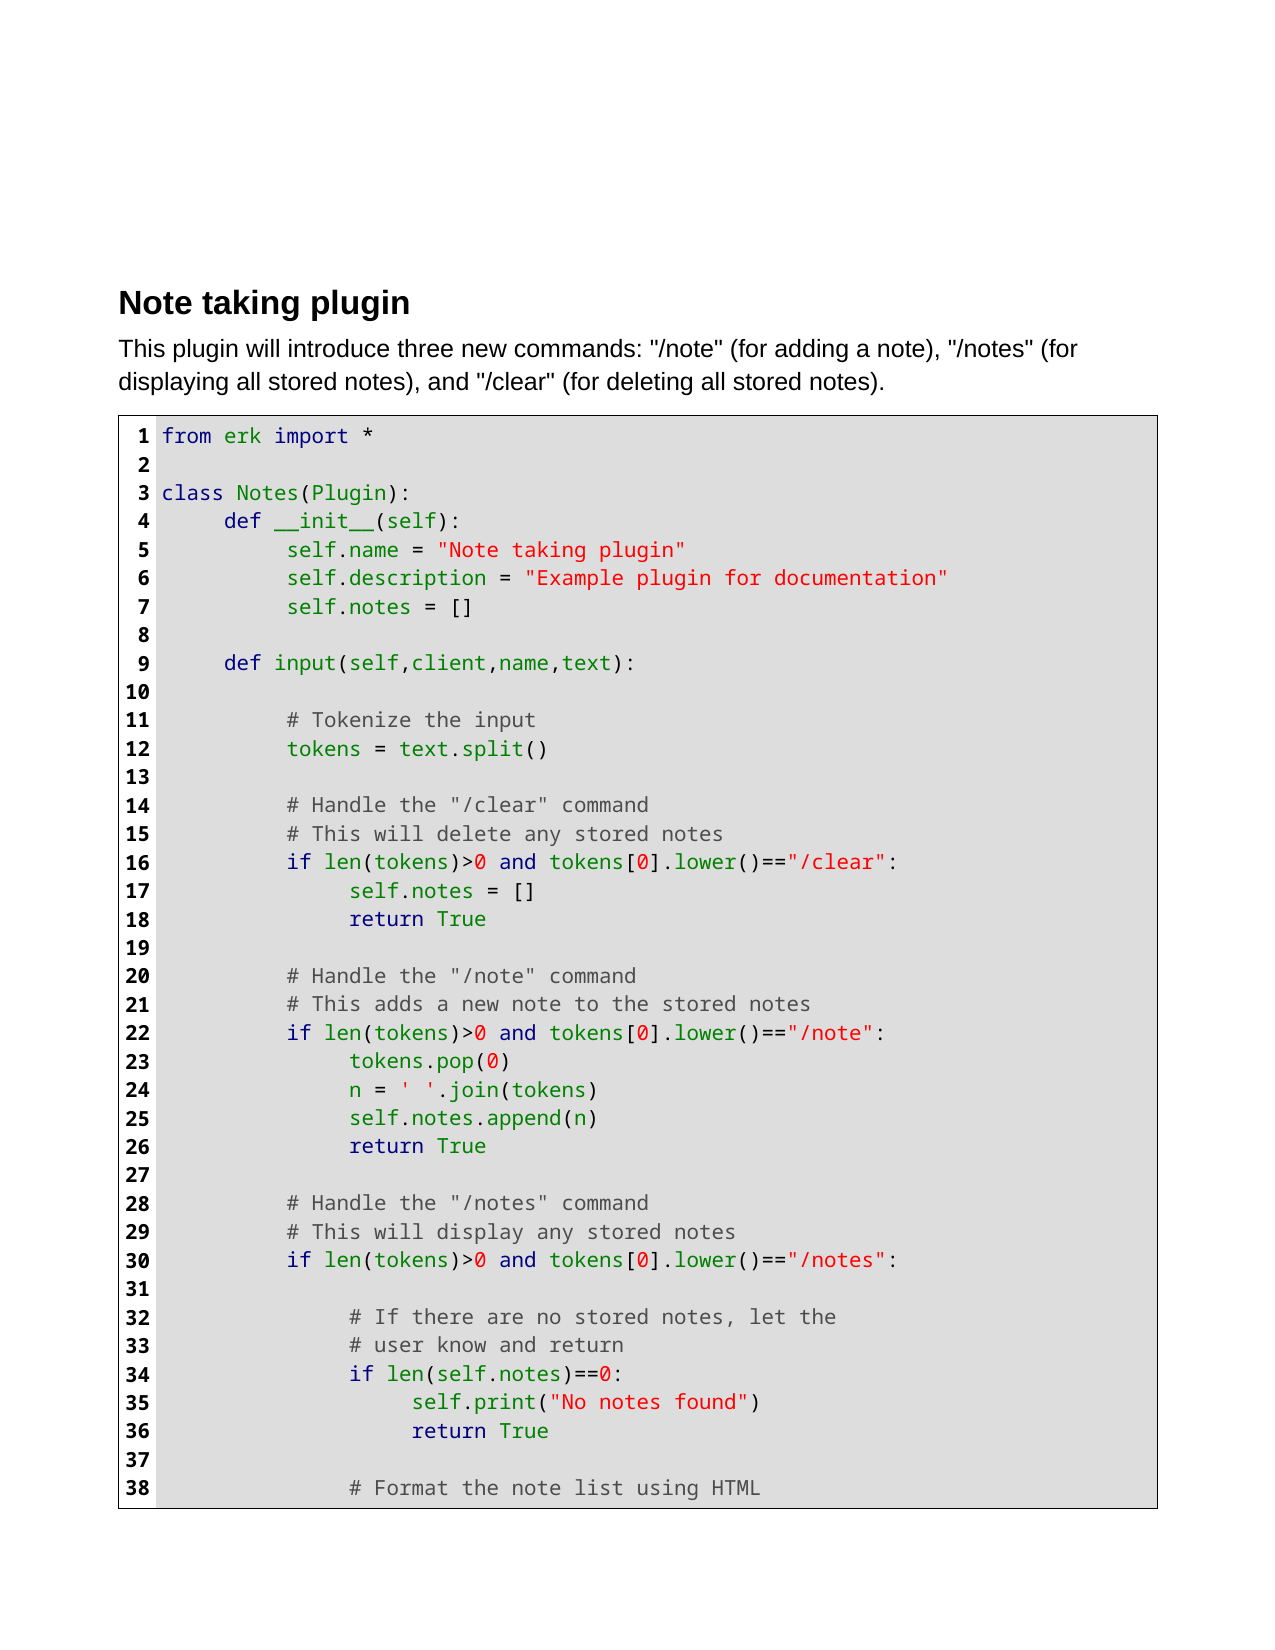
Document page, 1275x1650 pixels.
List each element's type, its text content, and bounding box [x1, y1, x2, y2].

text This plugin will introduce three new commands: "/note" (for adding a note), "/notes" (for displaying all stored notes), and "/clear" (for deleting all stored notes). [118, 334, 1157, 396]
table_header 1 2 3 4 5 6 7 8 9 10 11 12 13 14 15 16 17 18 19 20 21 22 23 24 25 26 27 28 29 30 31 32 33 34 35 36 37 38 [119, 416, 156, 1508]
subtitle Note taking plugin [118, 283, 1157, 321]
table_header from erk import * class Notes(Plugin): def __init__(self): self.name = "Note taking plugin" self.description = "Example plugin for documentation" self.notes = [] def input(self,client,name,text): # Tokenize the input tokens = text.split() # Handle the "/clear" command # This will delete any stored notes if len(tokens)>0 and tokens[0].lower()=="/clear": self.notes = [] return True # Handle the "/note" command # This adds a new note to the stored notes if len(tokens)>0 and tokens[0].lower()=="/note": tokens.pop(0) n = ' '.join(tokens) self.notes.append(n) return True # Handle the "/notes" command # This will display any stored notes if len(tokens)>0 and tokens[0].lower()=="/notes": # If there are no stored notes, let the # user know and return if len(self.notes)==0: self.print("No notes found") return True # Format the note list using HTML [156, 416, 1157, 1508]
